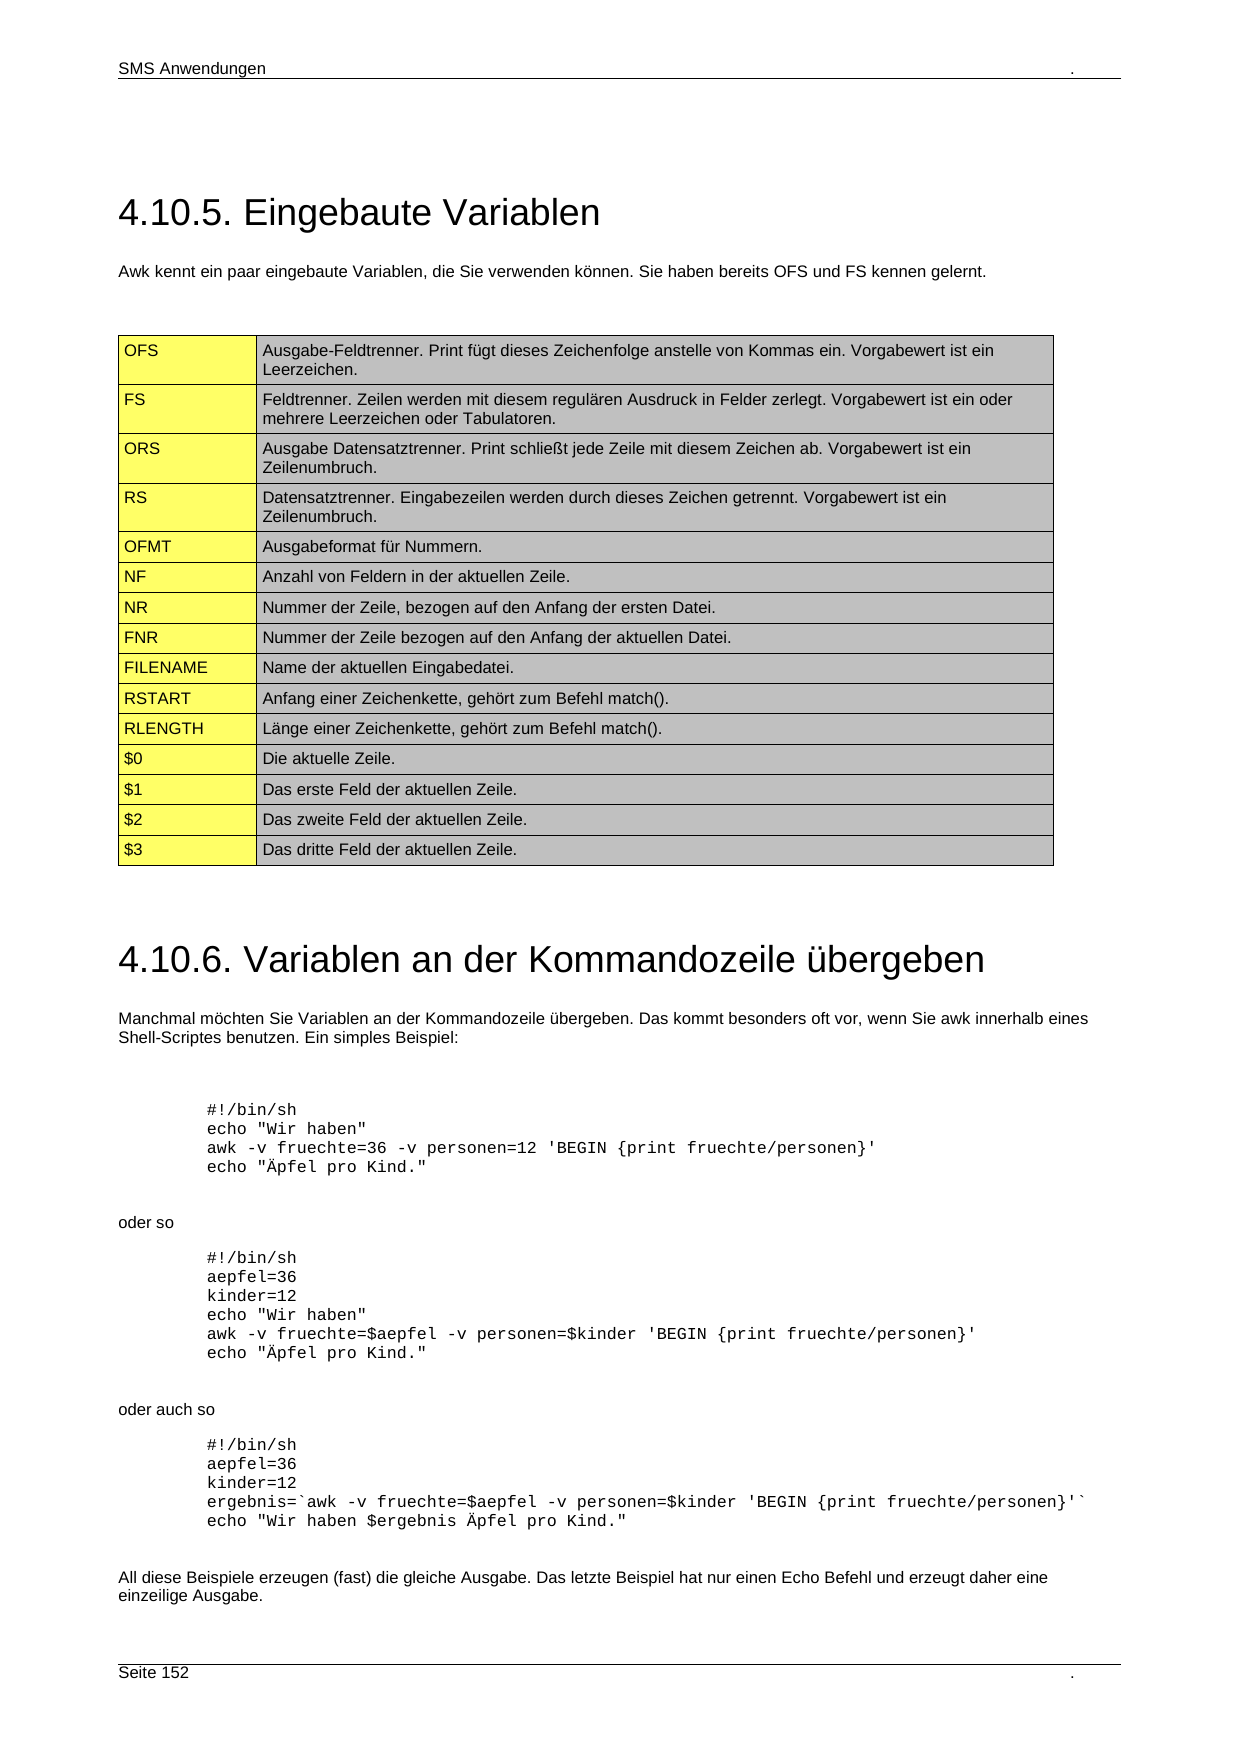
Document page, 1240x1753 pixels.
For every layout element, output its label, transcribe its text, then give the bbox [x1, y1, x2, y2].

text #!/bin/sh [207, 1250, 1121, 1269]
text echo "Wir haben $ergebnis Äpfel pro Kind." [207, 1512, 1121, 1531]
subtitle Eingebaute Variablen [118, 191, 1121, 233]
table_cell $2 [119, 805, 256, 835]
table_cell ORS [119, 434, 256, 483]
table_cell RLENGTH [119, 714, 256, 744]
text aepfel=36 [207, 1456, 1121, 1474]
text Awk kennt ein paar eingebaute Variablen, die Sie verwenden können. Sie haben bereits OFS und FS kennen gelernt. [118, 262, 1121, 281]
table_cell Name der aktuellen Eingabedatei. [257, 654, 1053, 683]
table_cell Die aktuelle Zeile. [257, 745, 1053, 774]
text Manchmal möchten Sie Variablen an der Kommandozeile übergeben. Das kommt besonders oft vor, wenn Sie awk innerhalb eines Shell-Scriptes benutzen. Ein simples Beispiel: [118, 1009, 1121, 1047]
text #!/bin/sh [207, 1437, 1121, 1456]
text kinder=12 [207, 1474, 1121, 1493]
table_cell FS [119, 385, 256, 433]
table_cell $3 [119, 836, 256, 865]
text All diese Beispiele erzeugen (fast) die gleiche Ausgabe. Das letzte Beispiel hat nur einen Echo Befehl und erzeugt daher eine einzeilige Ausgabe. [118, 1568, 1121, 1605]
table_cell Nummer der Zeile, bezogen auf den Anfang der ersten Datei. [257, 593, 1053, 623]
table_cell Das zweite Feld der aktuellen Zeile. [257, 805, 1053, 835]
text kinder=12 [207, 1288, 1121, 1307]
table_cell Anzahl von Feldern in der aktuellen Zeile. [257, 563, 1053, 592]
table_cell Ausgabeformat für Nummern. [257, 532, 1053, 562]
text aepfel=36 [207, 1269, 1121, 1288]
table_cell NF [119, 563, 256, 592]
table_cell OFMT [119, 532, 256, 562]
table_cell RSTART [119, 684, 256, 713]
table_header Ausgabe-Feldtrenner. Print fügt dieses Zeichenfolge anstelle von Kommas ein. Vorgabewert ist ein Leerzeichen. [257, 336, 1053, 384]
table_cell Länge einer Zeichenkette, gehört zum Befehl match(). [257, 714, 1053, 744]
table_cell RS [119, 484, 256, 531]
table_cell Feldtrenner. Zeilen werden mit diesem regulären Ausdruck in Felder zerlegt. Vorgabewert ist ein oder mehrere Leerzeichen oder Tabulatoren. [257, 385, 1053, 433]
text echo "Wir haben" [207, 1120, 1121, 1139]
text awk -v fruechte=$aepfel -v personen=$kinder 'BEGIN {print fruechte/personen}' [207, 1326, 1121, 1345]
text echo "Wir haben" [207, 1307, 1121, 1326]
text echo "Äpfel pro Kind." [207, 1345, 1121, 1364]
table_cell FILENAME [119, 654, 256, 683]
table_cell $0 [119, 745, 256, 774]
text oder auch so [118, 1400, 1121, 1419]
table_cell Das erste Feld der aktuellen Zeile. [257, 775, 1053, 804]
subtitle Variablen an der Kommandozeile übergeben [118, 938, 1121, 980]
text echo "Äpfel pro Kind." [207, 1158, 1121, 1177]
table_cell Datensatztrenner. Eingabezeilen werden durch dieses Zeichen getrennt. Vorgabewert ist ein Zeilenumbruch. [257, 484, 1053, 531]
table_cell FNR [119, 624, 256, 653]
table_cell Anfang einer Zeichenkette, gehört zum Befehl match(). [257, 684, 1053, 713]
text awk -v fruechte=36 -v personen=12 'BEGIN {print fruechte/personen}' [207, 1139, 1121, 1158]
text oder so [118, 1213, 1121, 1232]
table_cell NR [119, 593, 256, 623]
table_cell $1 [119, 775, 256, 804]
table_cell Nummer der Zeile bezogen auf den Anfang der aktuellen Datei. [257, 624, 1053, 653]
table_cell Ausgabe Datensatztrenner. Print schließt jede Zeile mit diesem Zeichen ab. Vorgabewert ist ein Zeilenumbruch. [257, 434, 1053, 483]
text #!/bin/sh [207, 1101, 1121, 1120]
table_header OFS [119, 336, 256, 384]
table_cell Das dritte Feld der aktuellen Zeile. [257, 836, 1053, 865]
text ergebnis=`awk -v fruechte=$aepfel -v personen=$kinder 'BEGIN {print fruechte/personen}'` [207, 1493, 1121, 1512]
